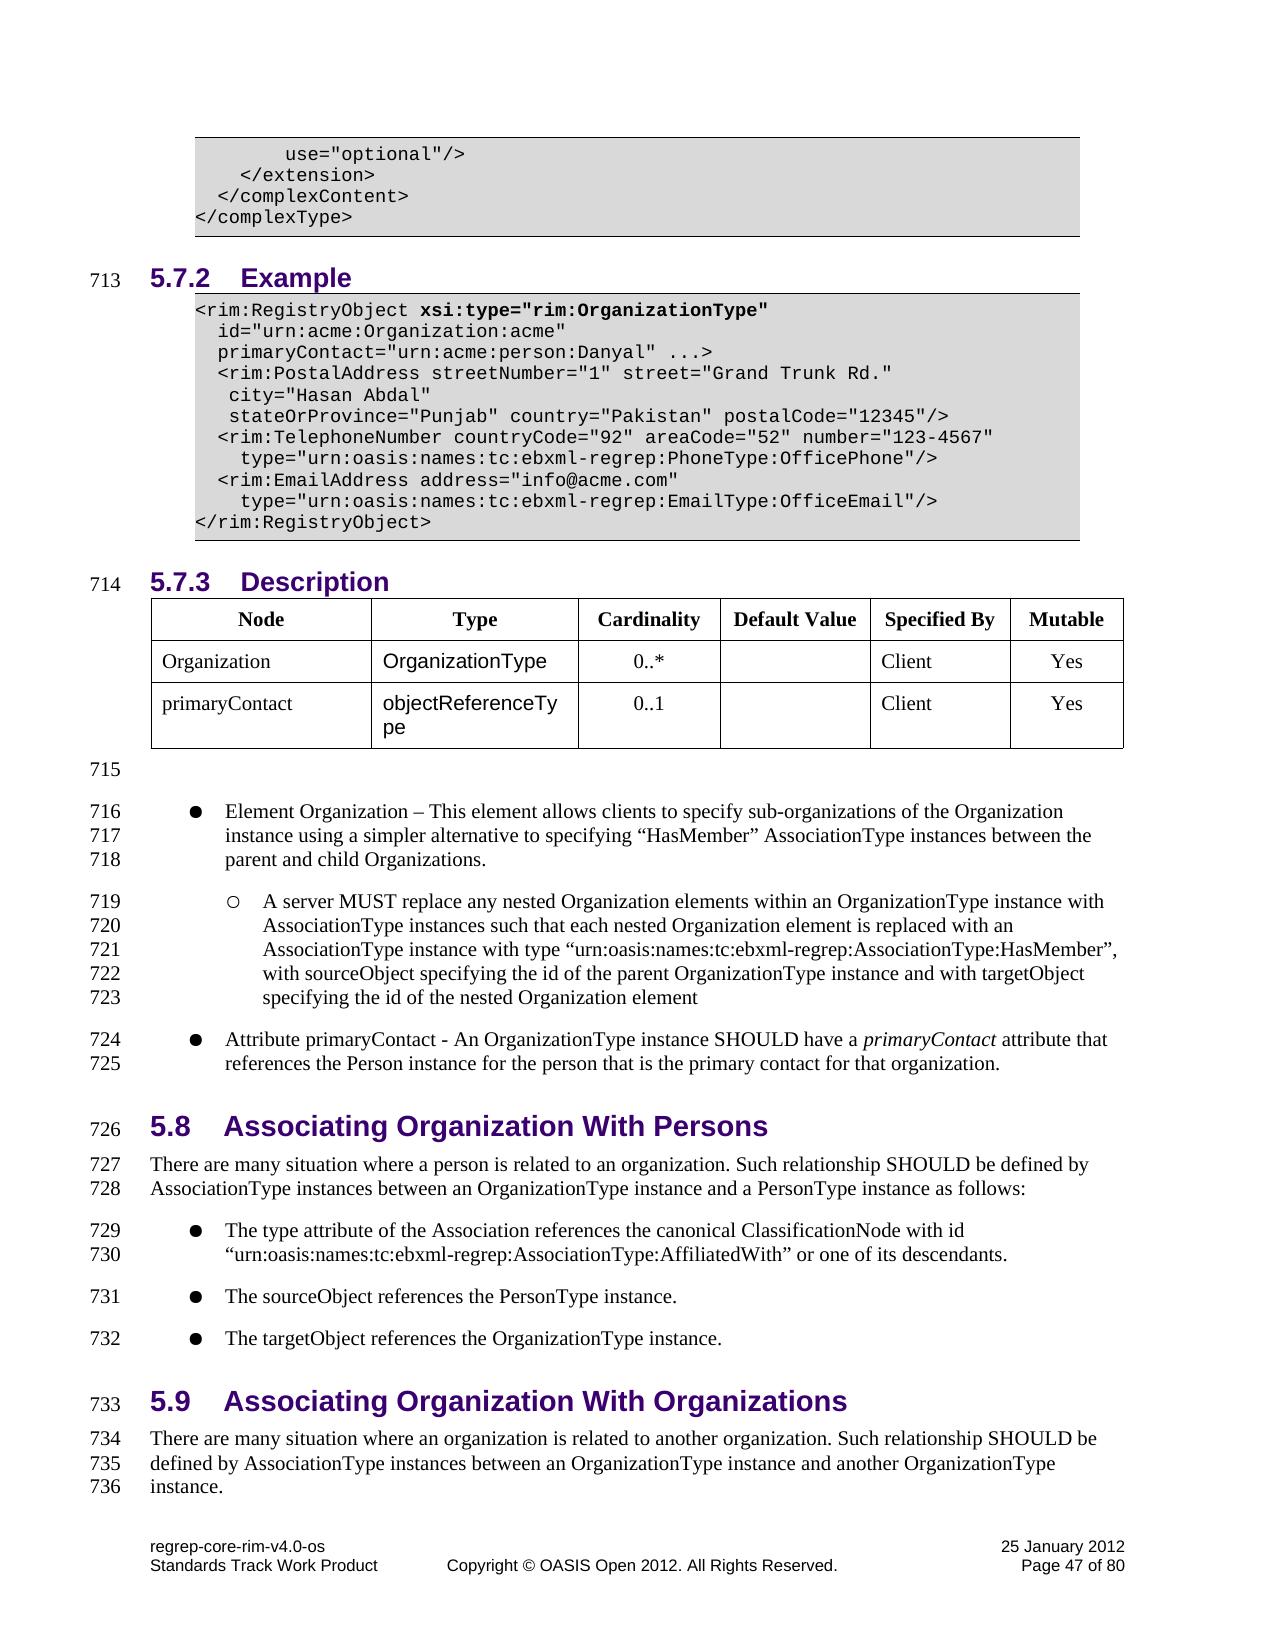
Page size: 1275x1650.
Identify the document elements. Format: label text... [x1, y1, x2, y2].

text type="urn:oasis:names:tc:ebxml-regrep:PhoneType:OfficePhone"/> [195, 442, 1080, 463]
list The sourceObject references the PersonType instance. [187, 1284, 1125, 1308]
table_cell Yes [1011, 683, 1123, 748]
table_cell 0..* [579, 641, 720, 682]
list Attribute primaryContact - An OrganizationType instance SHOULD have a primaryContact attribute that references the Person instance for the person that is the primary contact for that organization. [187, 1027, 1125, 1075]
text type="urn:oasis:names:tc:ebxml-regrep:EmailType:OfficeEmail"/> [195, 484, 1080, 506]
subtitle Associating Organization With Organizations [150, 1384, 1125, 1417]
table_header Type [372, 599, 578, 640]
list The targetObject references the OrganizationType instance. [187, 1326, 1125, 1350]
table_cell primaryContact [152, 683, 371, 748]
subtitle Example [150, 262, 1125, 293]
table_header Node [152, 599, 371, 640]
text use="optional"/> [195, 138, 1080, 158]
table_cell [721, 641, 870, 682]
text <rim:TelephoneNumber countryCode="92" areaCode="52" number="123-4567" [195, 421, 1080, 442]
table_header Mutable [1011, 599, 1123, 640]
list A server MUST replace any nested Organization elements within an OrganizationType instance with AssociationType instances such that each nested Organization element is replaced with an AssociationType instance with type “urn:oasis:names:tc:ebxml-regrep:AssociationType:HasMember”, with sourceObject specifying the id of the parent OrganizationType instance and with targetObject specifying the id of the nested Organization element [225, 889, 1125, 1009]
table_header Specified By [871, 599, 1010, 640]
subtitle Description [150, 566, 1125, 598]
text There are many situation where an organization is related to another organization. Such relationship SHOULD be defined by AssociationType instances between an OrganizationType instance and another OrganizationType instance. [150, 1426, 1125, 1498]
table_cell Yes [1011, 641, 1123, 682]
text </complexType> [195, 201, 1080, 236]
list The type attribute of the Association references the canonical ClassificationNode with id “urn:oasis:names:tc:ebxml-regrep:AssociationType:AffiliatedWith” or one of its descendants. [187, 1218, 1125, 1266]
text <rim:PostalAddress streetNumber="1" street="Grand Trunk Rd." [195, 357, 1080, 378]
table_cell objectReferenceType [372, 683, 578, 748]
list Element Organization – This element allows clients to specify sub-organizations of the Organization instance using a simpler alternative to specifying “HasMember” AssociationType instances between the parent and child Organizations. [187, 799, 1125, 871]
subtitle Associating Organization With Persons [150, 1109, 1125, 1143]
text <rim:EmailAddress address="info@acme.com" [195, 463, 1080, 484]
table_cell [721, 683, 870, 748]
table_cell OrganizationType [372, 641, 578, 682]
table_cell 0..1 [579, 683, 720, 748]
text primaryContact="urn:acme:person:Danyal" ...> [195, 336, 1080, 357]
text </extension> [195, 158, 1080, 180]
text There are many situation where a person is related to an organization. Such relationship SHOULD be defined by AssociationType instances between an OrganizationType instance and a PersonType instance as follows: [150, 1152, 1125, 1200]
text stateOrProvince="Punjab" country="Pakistan" postalCode="12345"/> [195, 399, 1080, 421]
text city="Hasan Abdal" [195, 378, 1080, 399]
table_header Default Value [721, 599, 870, 640]
text </rim:RegistryObject> [195, 506, 1080, 540]
text </complexContent> [195, 180, 1080, 201]
table_cell Client [871, 683, 1010, 748]
table_header Cardinality [579, 599, 720, 640]
table_cell Organization [152, 641, 371, 682]
text <rim:RegistryObject xsi:type="rim:OrganizationType" id="urn:acme:Organization:acme" [195, 294, 1080, 336]
table_cell Client [871, 641, 1010, 682]
